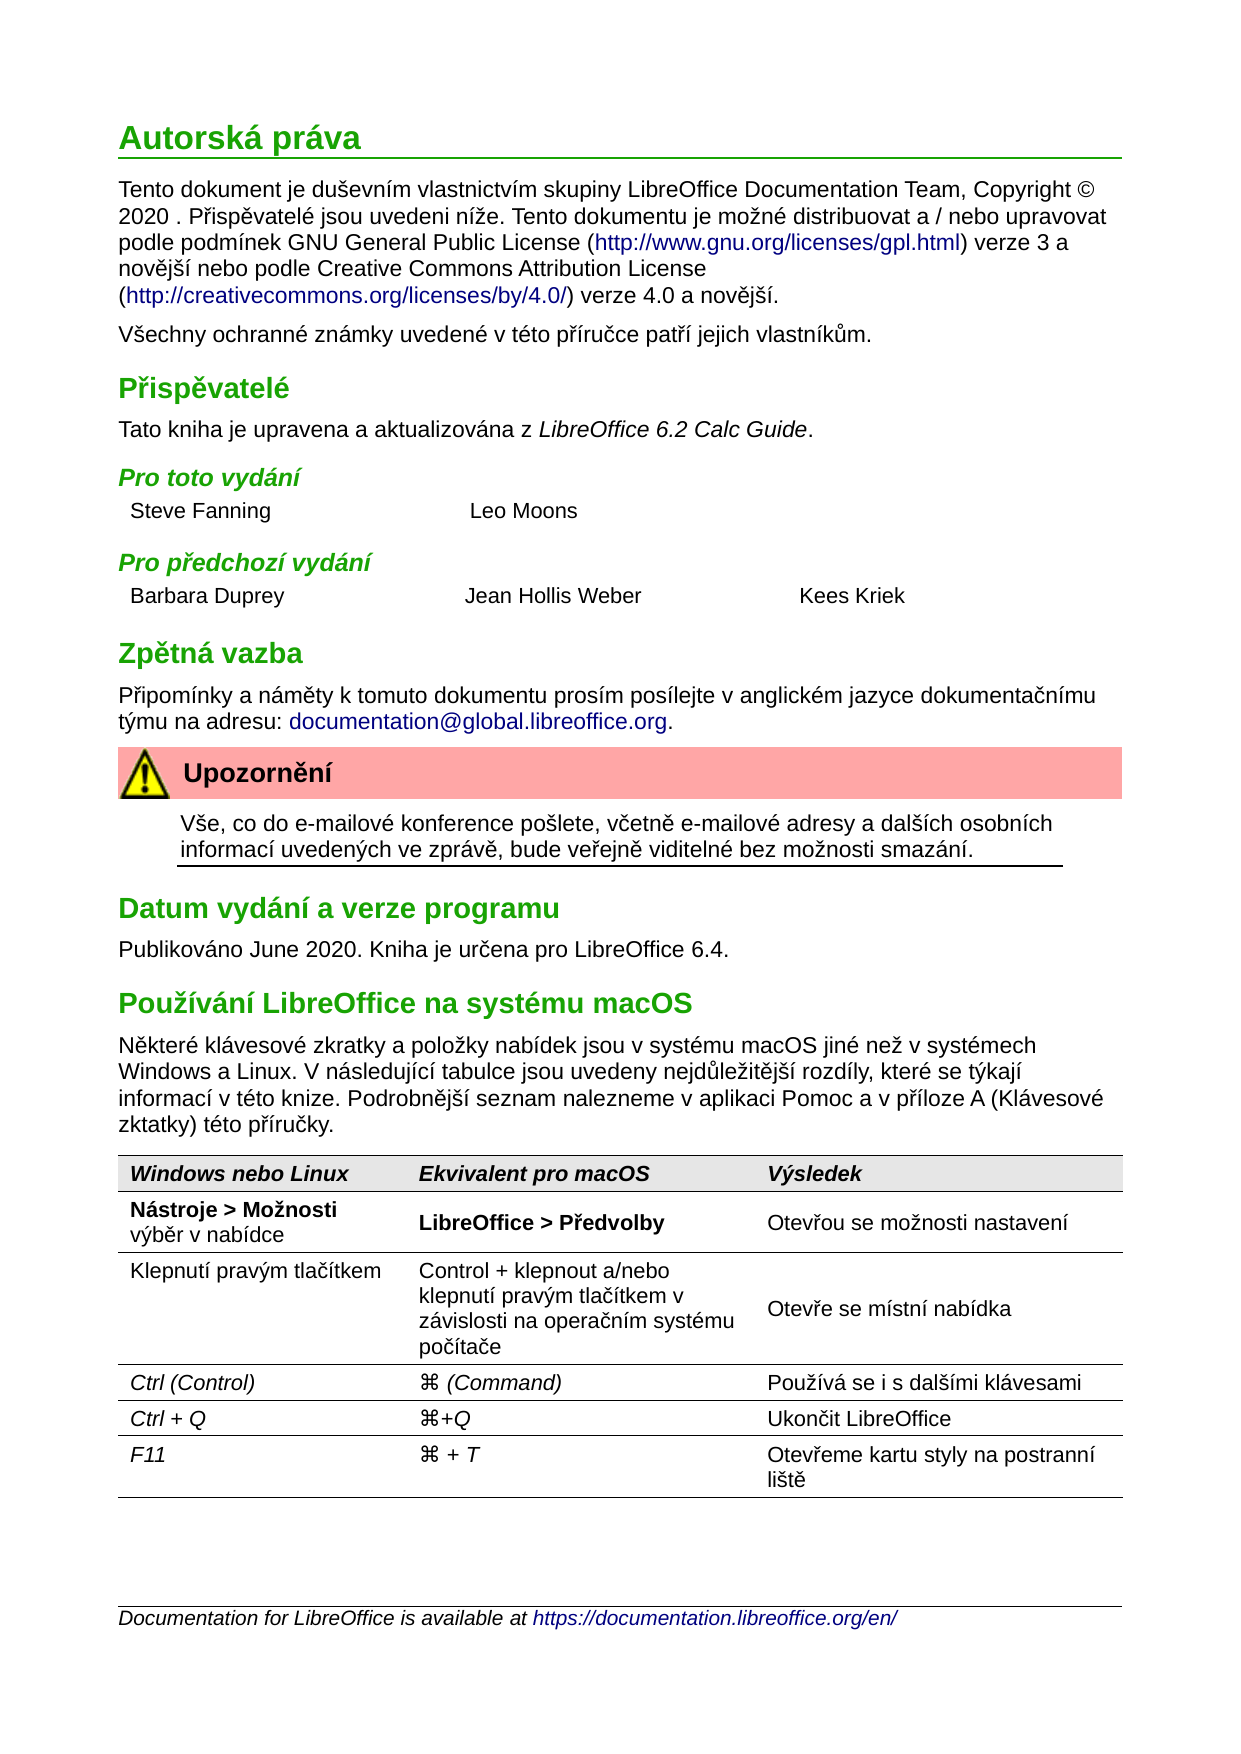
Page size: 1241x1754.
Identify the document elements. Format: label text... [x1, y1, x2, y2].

table_cell Control + klepnout a/nebo klepnutí pravým tlačítkem v závislosti na operačním systému počítače [407, 1253, 755, 1363]
subtitle Přispěvatelé [118, 371, 1122, 404]
table_cell LibreOffice > Předvolby [407, 1192, 755, 1252]
table_header Jean Hollis Weber [453, 583, 787, 613]
table_cell Nástroje > Možnosti výběr v nabídce [118, 1192, 407, 1252]
table_header Windows nebo Linux [118, 1156, 407, 1191]
subtitle Používání LibreOffice na systému macOS [118, 986, 1122, 1020]
text Některé klávesové zkratky a položky nabídek jsou v systému macOS jiné než v systémech Windows a Linux. V následující tabulce jsou uvedeny nejdůležitější rozdíly, které se týkají informací v této knize. Podrobnější seznam nalezneme v aplikaci Pomoc a v příloze A (Klávesové zktatky) této příručky. [118, 1032, 1122, 1137]
table_cell ⌘ (Command) [407, 1365, 755, 1399]
text Připomínky a náměty k tomuto dokumentu prosím posílejte v anglickém jazyce dokumentačnímu týmu na adresu: documentation@global.libreoffice.org. [118, 682, 1122, 734]
subtitle Pro toto vydání [118, 463, 1122, 492]
table_header [789, 498, 1122, 527]
table_header Ekvivalent pro macOS [407, 1156, 755, 1191]
subtitle Upozornění [170, 747, 1122, 799]
table_cell ⌘+Q [407, 1401, 755, 1435]
table_cell Klepnutí pravým tlačítkem [118, 1253, 407, 1363]
text Tento dokument je duševním vlastnictvím skupiny LibreOffice Documentation Team, Copyright © 2020 . Přispěvatelé jsou uvedeni níže. Tento dokumentu je možné distribuovat a / nebo upravovat podle podmínek GNU General Public License (http://www.gnu.org/licenses/gpl.html) verze 3 a novější nebo podle Creative Commons Attribution License (http://creativecommons.org/licenses/by/4.0/) verze 4.0 a novější. [118, 176, 1122, 308]
table_cell ⌘ + T [407, 1436, 755, 1497]
subtitle Datum vydání a verze programu [118, 891, 1122, 925]
text Tato kniha je upravena a aktualizována z LibreOffice 6.2 Calc Guide. [118, 416, 1122, 442]
table_header Výsledek [755, 1156, 1123, 1191]
table_header Leo Moons [458, 498, 789, 527]
subtitle Pro předchozí vydání [118, 548, 1122, 577]
subtitle Zpětná vazba [118, 636, 1122, 670]
table_header Barbara Duprey [118, 583, 453, 613]
text Všechny ochranné známky uvedené v této příručce patří jejich vlastníkům. [118, 321, 1122, 347]
table_cell Ctrl (Control) [118, 1365, 407, 1399]
table_cell Otevře se místní nabídka [755, 1253, 1123, 1363]
table_header Steve Fanning [118, 498, 458, 527]
text Vše, co do e-mailové konference pošlete, včetně e-mailové adresy a dalších osobních informací uvedených ve zprávě, bude veřejně viditelné bez možnosti smazání. [177, 807, 1063, 865]
table_header Kees Kriek [788, 583, 1122, 613]
subtitle Autorská práva [118, 118, 1122, 157]
table_cell Ukončit LibreOffice [755, 1401, 1123, 1435]
table_cell Otevřeme kartu styly na postranní liště [755, 1436, 1123, 1497]
text Publikováno červen 2020. Kniha je určena pro LibreOffice 6.4. [118, 936, 1122, 963]
table_cell Používá se i s dalšími klávesami [755, 1365, 1123, 1399]
table_cell Otevřou se možnosti nastavení [755, 1192, 1123, 1252]
picture [119, 747, 170, 799]
table_cell F11 [118, 1436, 407, 1497]
table_cell Ctrl + Q [118, 1401, 407, 1435]
